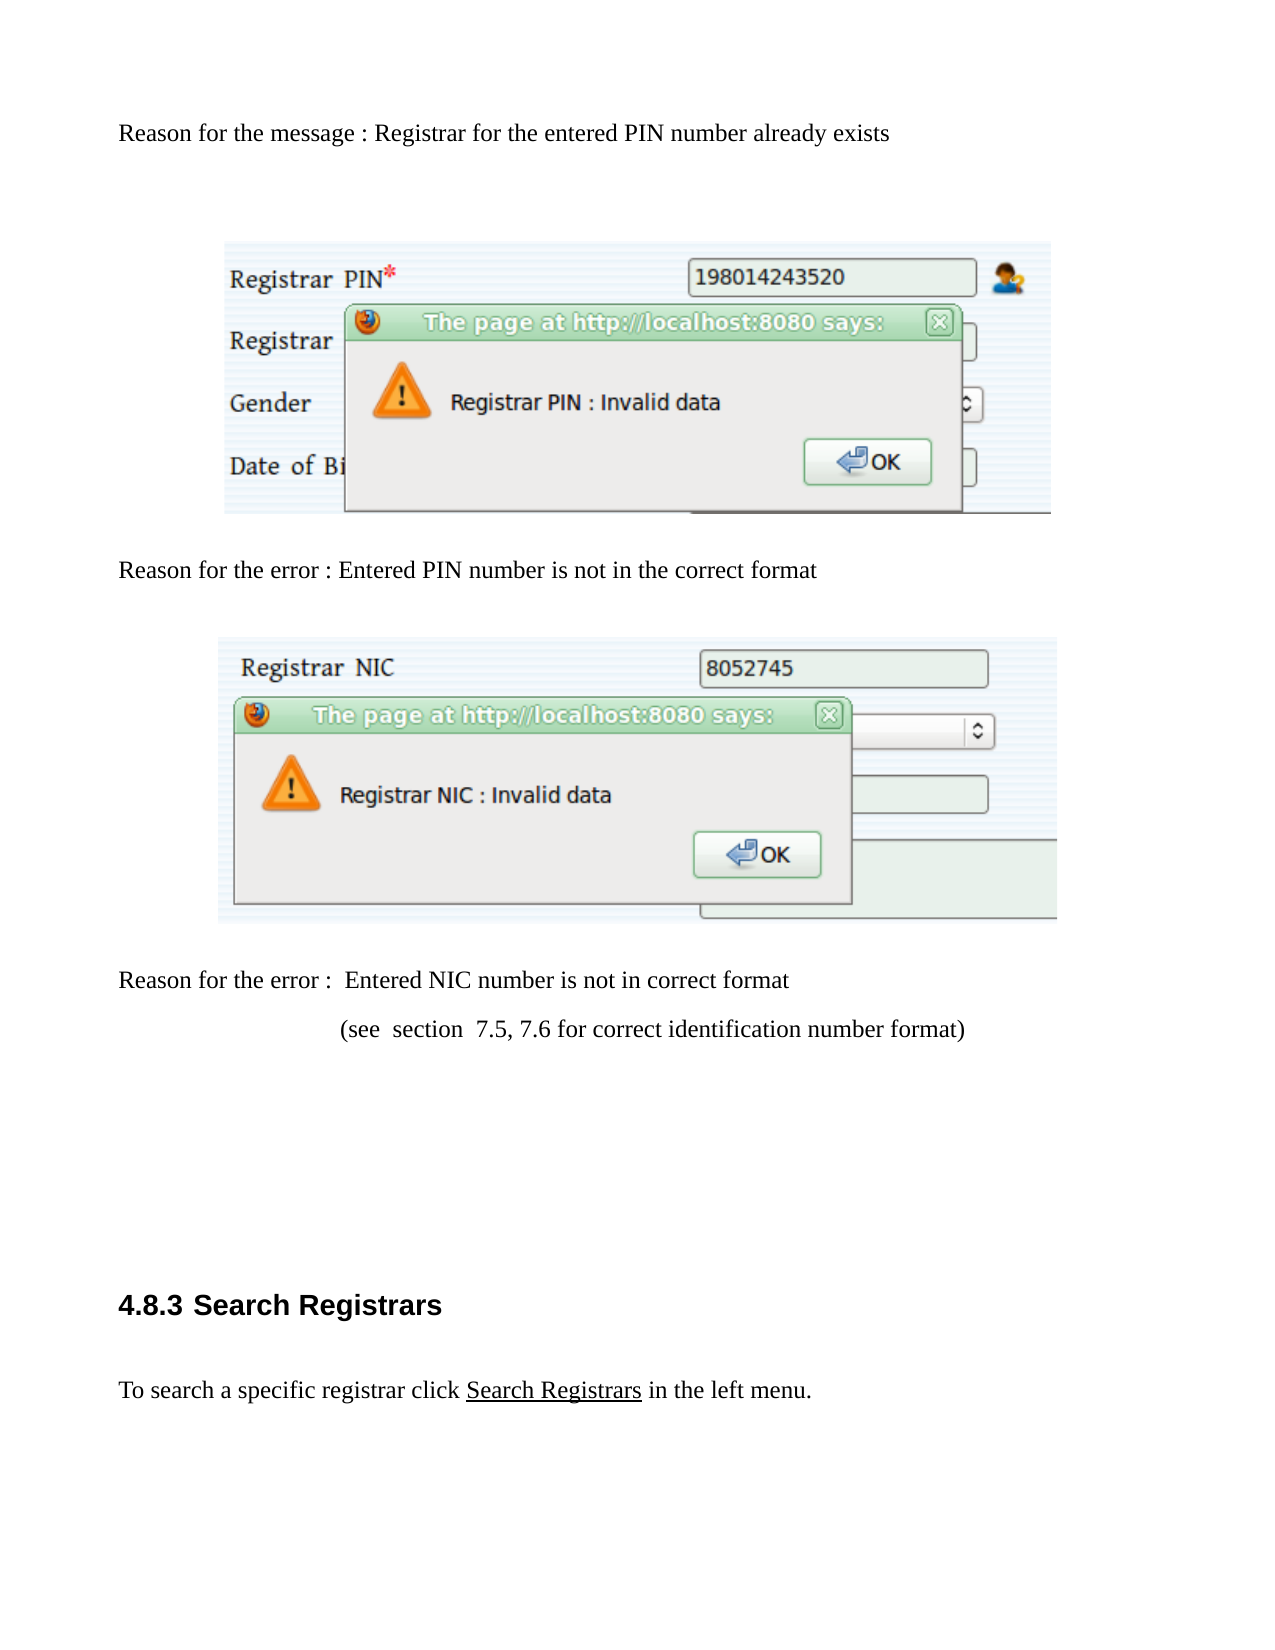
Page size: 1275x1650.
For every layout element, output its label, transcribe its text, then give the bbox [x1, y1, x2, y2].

text To search a specific registrar click Search Registrars in the left menu. [118, 1375, 1157, 1404]
text (see section 7.5, 7.6 for correct identification number format) [118, 1006, 1157, 1044]
subtitle Search Registrars [118, 1288, 1157, 1322]
picture [224, 241, 1051, 514]
text Reason for the error : Entered NIC number is not in correct format [118, 965, 1157, 993]
picture [218, 637, 1058, 924]
text Reason for the error : Entered PIN number is not in the correct format [118, 555, 1157, 584]
text Reason for the message : Registrar for the entered PIN number already exists [118, 118, 1157, 147]
